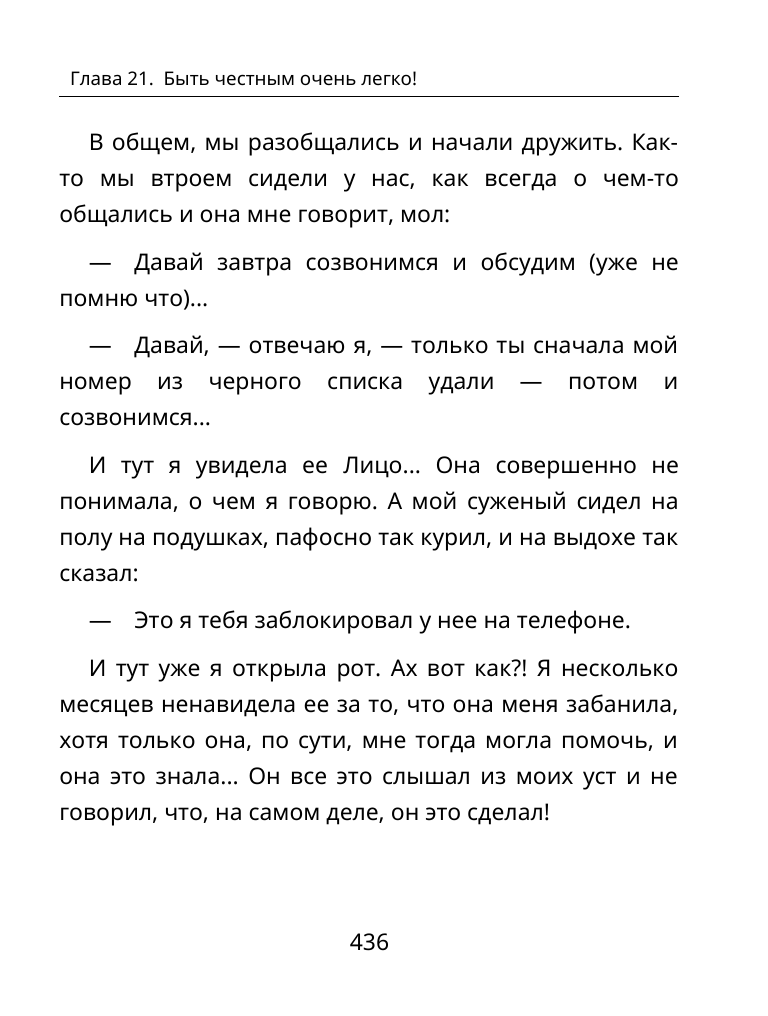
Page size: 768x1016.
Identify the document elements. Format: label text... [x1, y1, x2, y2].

list Это я тебя заблокировал у нее на телефоне. [59, 604, 679, 636]
list Давай завтра созвонимся и обсудим (уже не помню что)... [59, 246, 679, 313]
text В общем, мы разобщались и начали дружить. Как-то мы втроем сидели у нас, как всегда о чем-то общались и она мне говорит, мол: [59, 126, 679, 229]
list Давай, — отвечаю я, — только ты сначала мой номер из черного списка удали — потом и созвонимся... [59, 329, 679, 432]
text И тут уже я открыла рот. Ах вот как?! Я несколько месяцев ненавидела ее за то, что она меня забанила, хотя только она, по сути, мне тогда могла помочь, и она это знала... Он все это слышал из моих уст и не говорил, что, на самом деле, он это сделал! [59, 652, 679, 827]
text И тут я увидела ее Лицо... Она совершенно не понимала, о чем я говорю. А мой суженый сидел на полу на подушках, пафосно так курил, и на выдохе так сказал: [59, 449, 679, 588]
